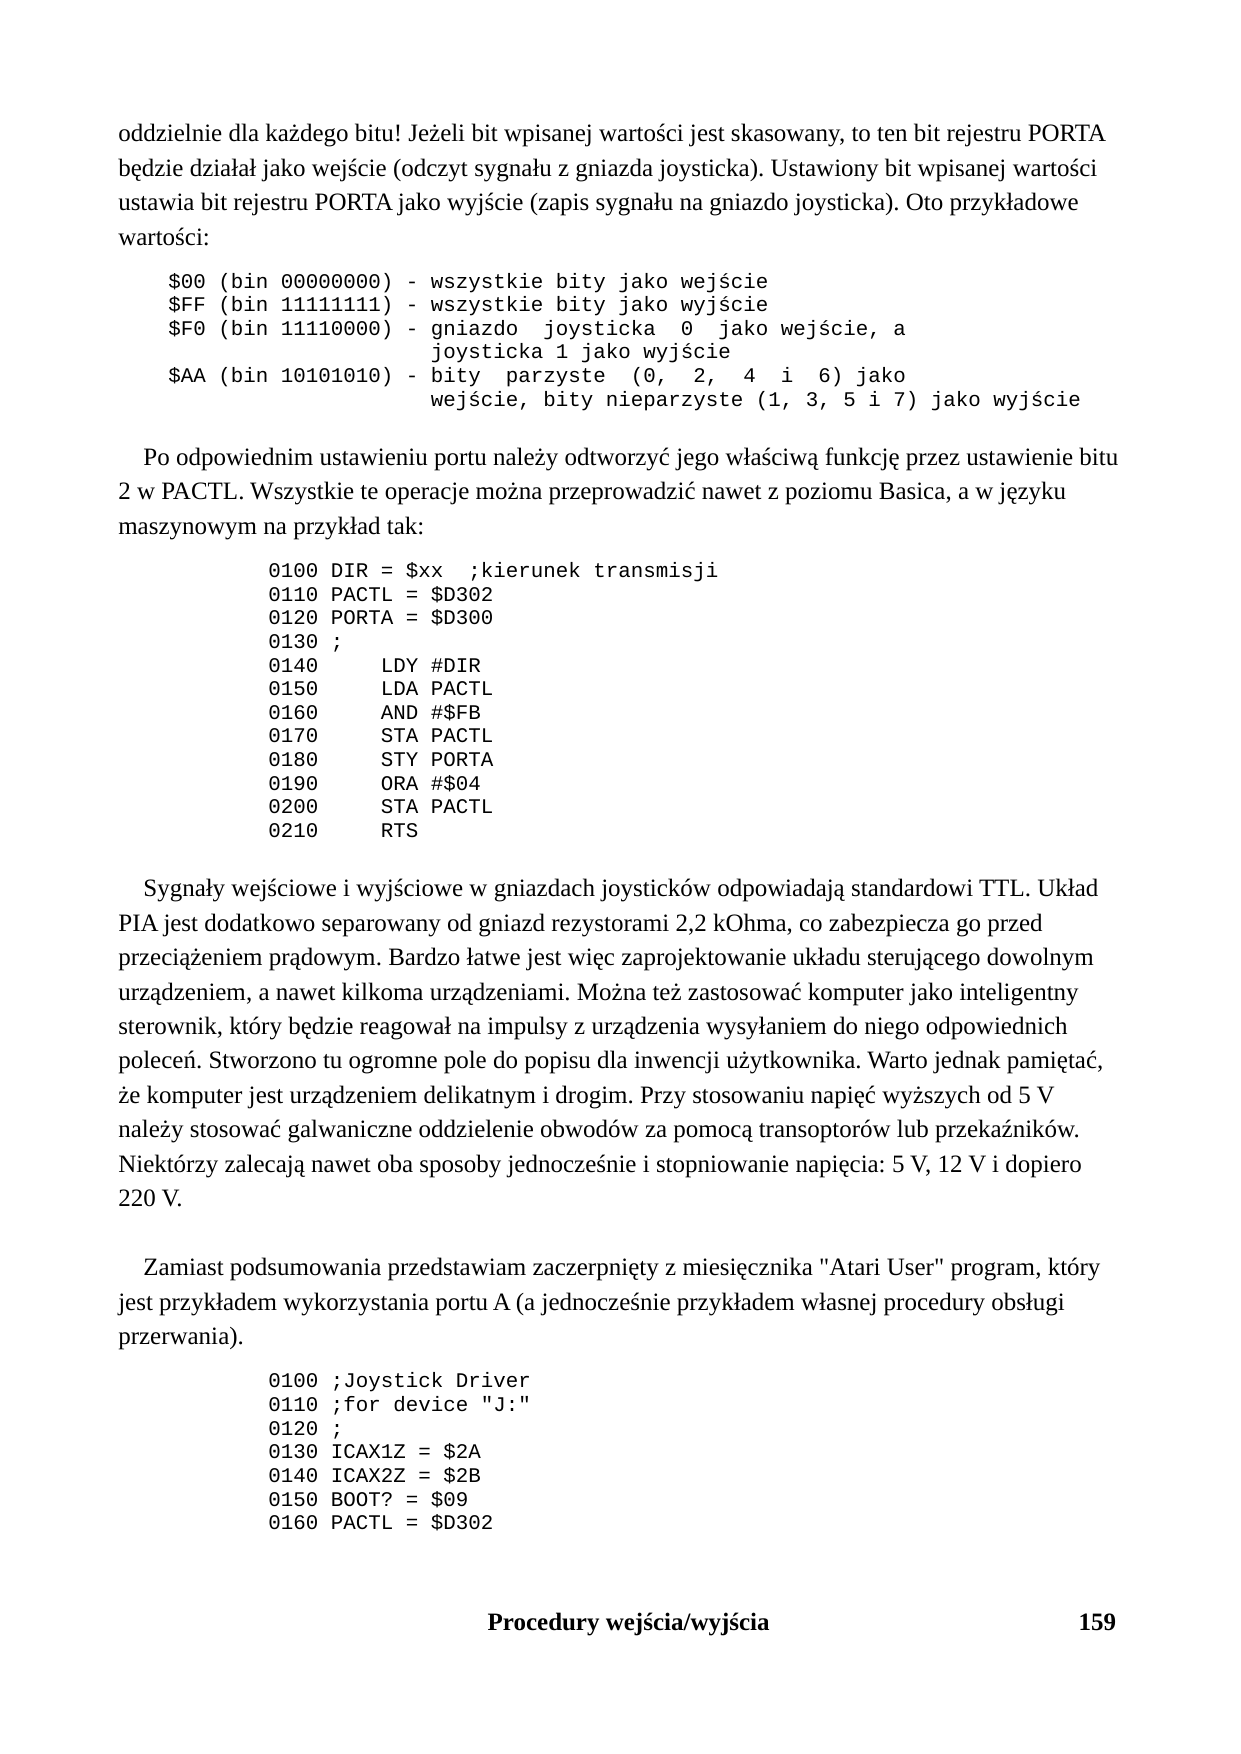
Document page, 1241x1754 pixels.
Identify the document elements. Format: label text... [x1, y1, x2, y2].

text $00 (bin 00000000) - wszystkie bity jako wejście [118, 271, 1122, 294]
text $FF (bin 11111111) - wszystkie bity jako wyjście [118, 294, 1122, 318]
text 0140 ICAX2Z = $2B [118, 1465, 1122, 1489]
text 0120 PORTA = $D300 [118, 607, 1122, 631]
text 0120 ; [118, 1418, 1122, 1441]
text 0170 STA PACTL [118, 726, 1122, 749]
text 0190 ORA #$04 [118, 773, 1122, 796]
text Sygnały wejściowe i wyjściowe w gniazdach joysticków odpowiadają standardowi TTL. Układ PIA jest dodatkowo separowany od gniazd rezystorami 2,2 kOhma, co zabezpiecza go przed przeciążeniem prądowym. Bardzo łatwe jest więc zaprojektowanie układu sterującego dowolnym urządzeniem, a nawet kilkoma urządzeniami. Można też zastosować komputer jako inteligentny sterownik, który będzie reagował na impulsy z urządzenia wysyłaniem do niego odpowiednich poleceń. Stworzono tu ogromne pole do popisu dla inwencji użytkownika. Warto jednak pamiętać, że komputer jest urządzeniem delikatnym i drogim. Przy stosowaniu napięć wyższych od 5 V należy stosować galwaniczne oddzielenie obwodów za pomocą transoptorów lub przekaźników. Niektórzy zalecają nawet oba sposoby jednocześnie i stopniowanie napięcia: 5 V, 12 V i dopiero 220 V. Zamiast podsumowania przedstawiam zaczerpnięty z miesięcznika "Atari User" program, który jest przykładem wykorzystania portu A (a jednocześnie przykładem własnej procedury obsługi przerwania). [118, 873, 1122, 1350]
text 0100 ;Joystick Driver [118, 1371, 1122, 1394]
text wejście, bity nieparzyste (1, 3, 5 i 7) jako wyjście [118, 389, 1122, 412]
text 0180 STY PORTA [118, 749, 1122, 773]
text 0130 ; [118, 631, 1122, 654]
text oddzielnie dla każdego bitu! Jeżeli bit wpisanej wartości jest skasowany, to ten bit rejestru PORTA będzie działał jako wejście (odczyt sygnału z gniazda joysticka). Ustawiony bit wpisanej wartości ustawia bit rejestru PORTA jako wyjście (zapis sygnału na gniazdo joysticka). Oto przykładowe wartości: [118, 118, 1122, 250]
text 0110 PACTL = $D302 [118, 584, 1122, 607]
text joysticka 1 jako wyjście [118, 342, 1122, 365]
text 0200 STA PACTL [118, 796, 1122, 820]
text 0100 DIR = $xx ;kierunek transmisji [118, 560, 1122, 584]
text 0160 PACTL = $D302 [118, 1512, 1122, 1536]
text 0110 ;for device "J:" [118, 1394, 1122, 1418]
text $F0 (bin 11110000) - gniazdo joysticka 0 jako wejście, a [118, 318, 1122, 342]
text 0140 LDY #DIR [118, 654, 1122, 678]
text 0210 RTS [118, 820, 1122, 844]
text 0130 ICAX1Z = $2A [118, 1441, 1122, 1465]
text 0160 AND #$FB [118, 702, 1122, 726]
text Po odpowiednim ustawieniu portu należy odtworzyć jego właściwą funkcję przez ustawienie bitu 2 w PACTL. Wszystkie te operacje można przeprowadzić nawet z poziomu Basica, a w języku maszynowym na przykład tak: [118, 442, 1122, 540]
text 0150 BOOT? = $09 [118, 1489, 1122, 1512]
text $AA (bin 10101010) - bity parzyste (0, 2, 4 i 6) jako [118, 365, 1122, 389]
text 0150 LDA PACTL [118, 678, 1122, 702]
